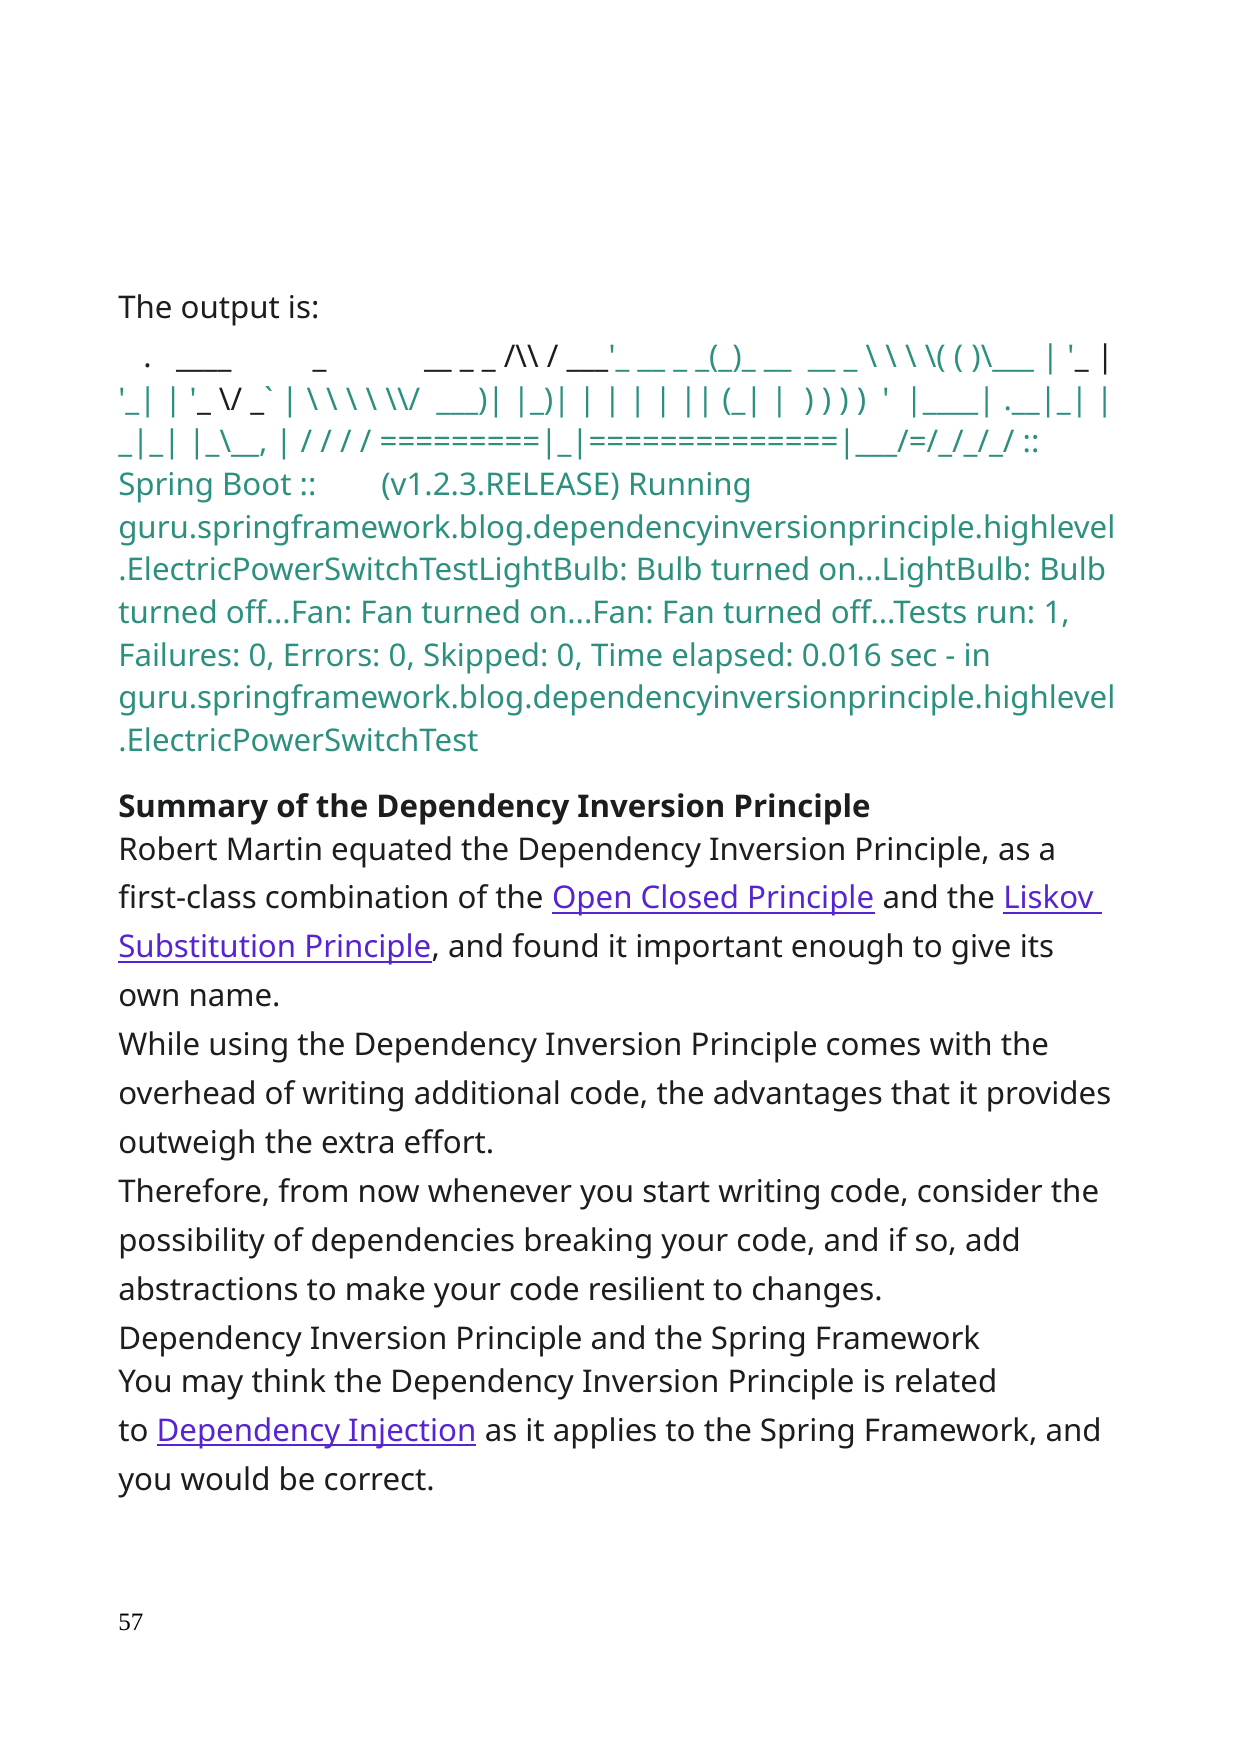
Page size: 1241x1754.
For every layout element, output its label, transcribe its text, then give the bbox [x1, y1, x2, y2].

subtitle Dependency Inversion Principle and the Spring Framework [118, 1316, 1122, 1359]
text The output is: [118, 285, 1122, 328]
text Therefore, from now whenever you start writing code, consider the possibility of dependencies breaking your code, and if so, add abstractions to make your code resilient to changes. [118, 1169, 1122, 1310]
text You may think the Dependency Inversion Principle is related to Dependency Injection as it applies to the Spring Framework, and you would be correct. [118, 1359, 1122, 1499]
text Robert Martin equated the Dependency Inversion Principle, as a first-class combination of the Open Closed Principle and the Liskov Substitution Principle, and found it important enough to give its own name. [118, 827, 1122, 1016]
text While using the Dependency Inversion Principle comes with the overhead of writing additional code, the advantages that it provides outweigh the extra effort. [118, 1022, 1122, 1163]
text . ____ _ __ _ _ /\\ / ___'_ __ _ _(_)_ __ __ _ \ \ \ \( ( )\___ | '_ | '_| | '_ \/ _` | \ \ \ \ \\/ ___)| |_)| | | | | || (_| | ) ) ) ) ' |____| .__|_| |_|_| |_\__, | / / / / =========|_|==============|___/=/_/_/_/ :: Spring Boot :: (v1.2.3.RELEASE) Running guru.springframework.blog.dependencyinversionprinciple.highlevel.ElectricPowerSwitchTestLightBulb: Bulb turned on...LightBulb: Bulb turned off...Fan: Fan turned on...Fan: Fan turned off...Tests run: 1, Failures: 0, Errors: 0, Skipped: 0, Time elapsed: 0.016 sec - in guru.springframework.blog.dependencyinversionprinciple.highlevel.ElectricPowerSwitchTest [118, 334, 1122, 760]
subtitle Summary of the Dependency Inversion Principle [118, 784, 1122, 827]
